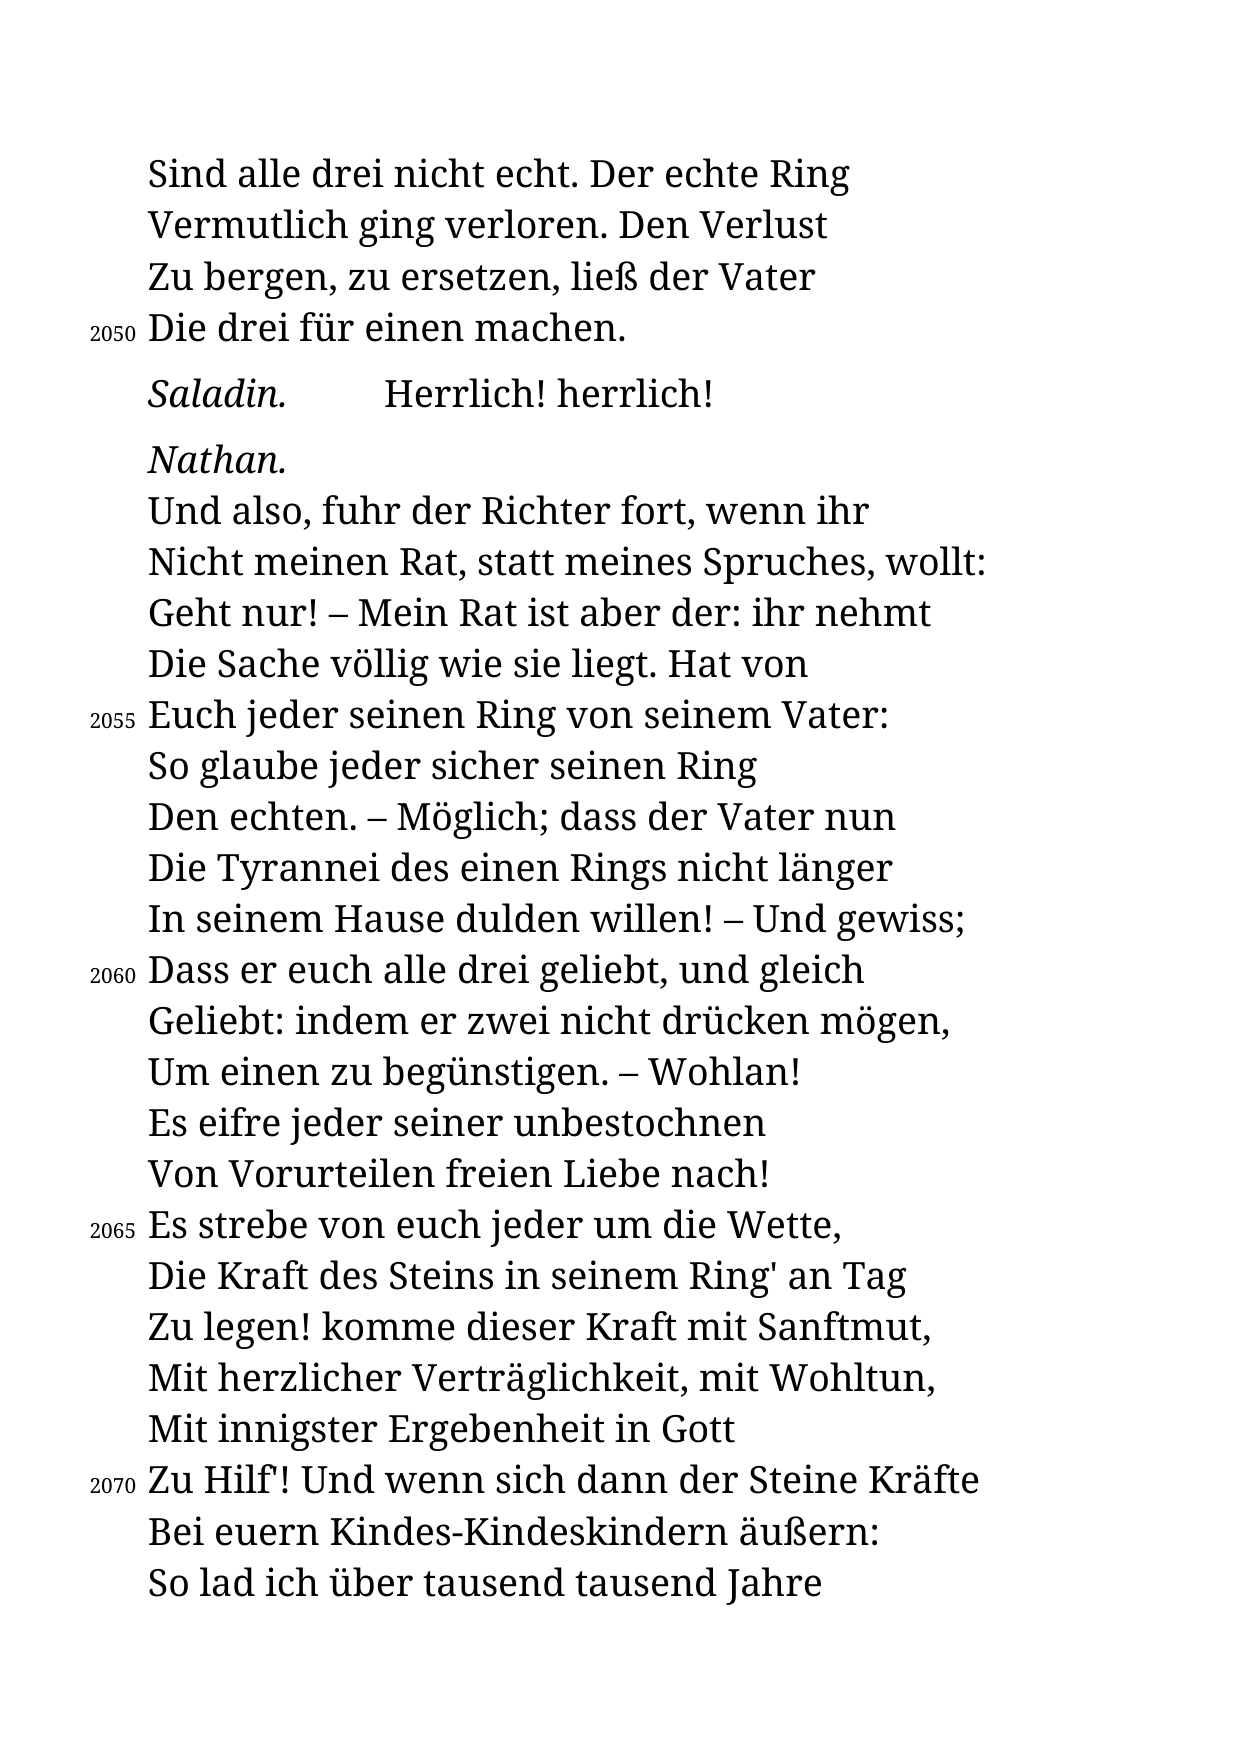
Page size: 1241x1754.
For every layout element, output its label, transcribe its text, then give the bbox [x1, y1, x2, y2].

text So lad ich über tausend tausend Jahre [148, 1556, 1092, 1607]
text Es eifre jeder seiner unbestochnen [148, 1096, 1092, 1147]
text Nathan. [148, 433, 1092, 484]
text Zu bergen, zu ersetzen, ließ der Vater [148, 250, 1092, 301]
text So glaube jeder sicher seinen Ring [148, 739, 1092, 790]
text Den echten. – Möglich; dass der Vater nun [148, 790, 1092, 841]
text Nicht meinen Rat, statt meines Spruches, wollt: [148, 535, 1092, 586]
text Und also, fuhr der Richter fort, wenn ihr [148, 484, 1092, 535]
text Geht nur! – Mein Rat ist aber der: ihr nehmt [148, 586, 1092, 637]
text Zu Hilf'! Und wenn sich dann der Steine Kräfte [148, 1454, 1092, 1505]
text Von Vorurteilen freien Liebe nach! [148, 1147, 1092, 1198]
text Die Tyrannei des einen Rings nicht länger [148, 841, 1092, 892]
text Die Kraft des Steins in seinem Ring' an Tag [148, 1249, 1092, 1301]
text Mit innigster Ergebenheit in Gott [148, 1403, 1092, 1454]
text In seinem Hause dulden willen! – Und gewiss; [148, 892, 1092, 943]
text Die Sache völlig wie sie liegt. Hat von [148, 637, 1092, 688]
text Euch jeder seinen Ring von seinem Vater: [148, 688, 1092, 739]
text Es strebe von euch jeder um die Wette, [148, 1198, 1092, 1249]
text Dass er euch alle drei geliebt, und gleich [148, 943, 1092, 994]
text Vermutlich ging verloren. Den Verlust [148, 199, 1092, 250]
text Mit herzlicher Verträglichkeit, mit Wohltun, [148, 1352, 1092, 1403]
text Bei euern Kindes-Kindeskindern äußern: [148, 1505, 1092, 1556]
text Saladin. Herrlich! herrlich! [148, 367, 1092, 418]
text Zu legen! komme dieser Kraft mit Sanftmut, [148, 1301, 1092, 1352]
text Sind alle drei nicht echt. Der echte Ring [148, 148, 1092, 199]
text Die drei für einen machen. [148, 301, 1092, 352]
text Um einen zu begünstigen. – Wohlan! [148, 1045, 1092, 1096]
text Geliebt: indem er zwei nicht drücken mögen, [148, 994, 1092, 1045]
